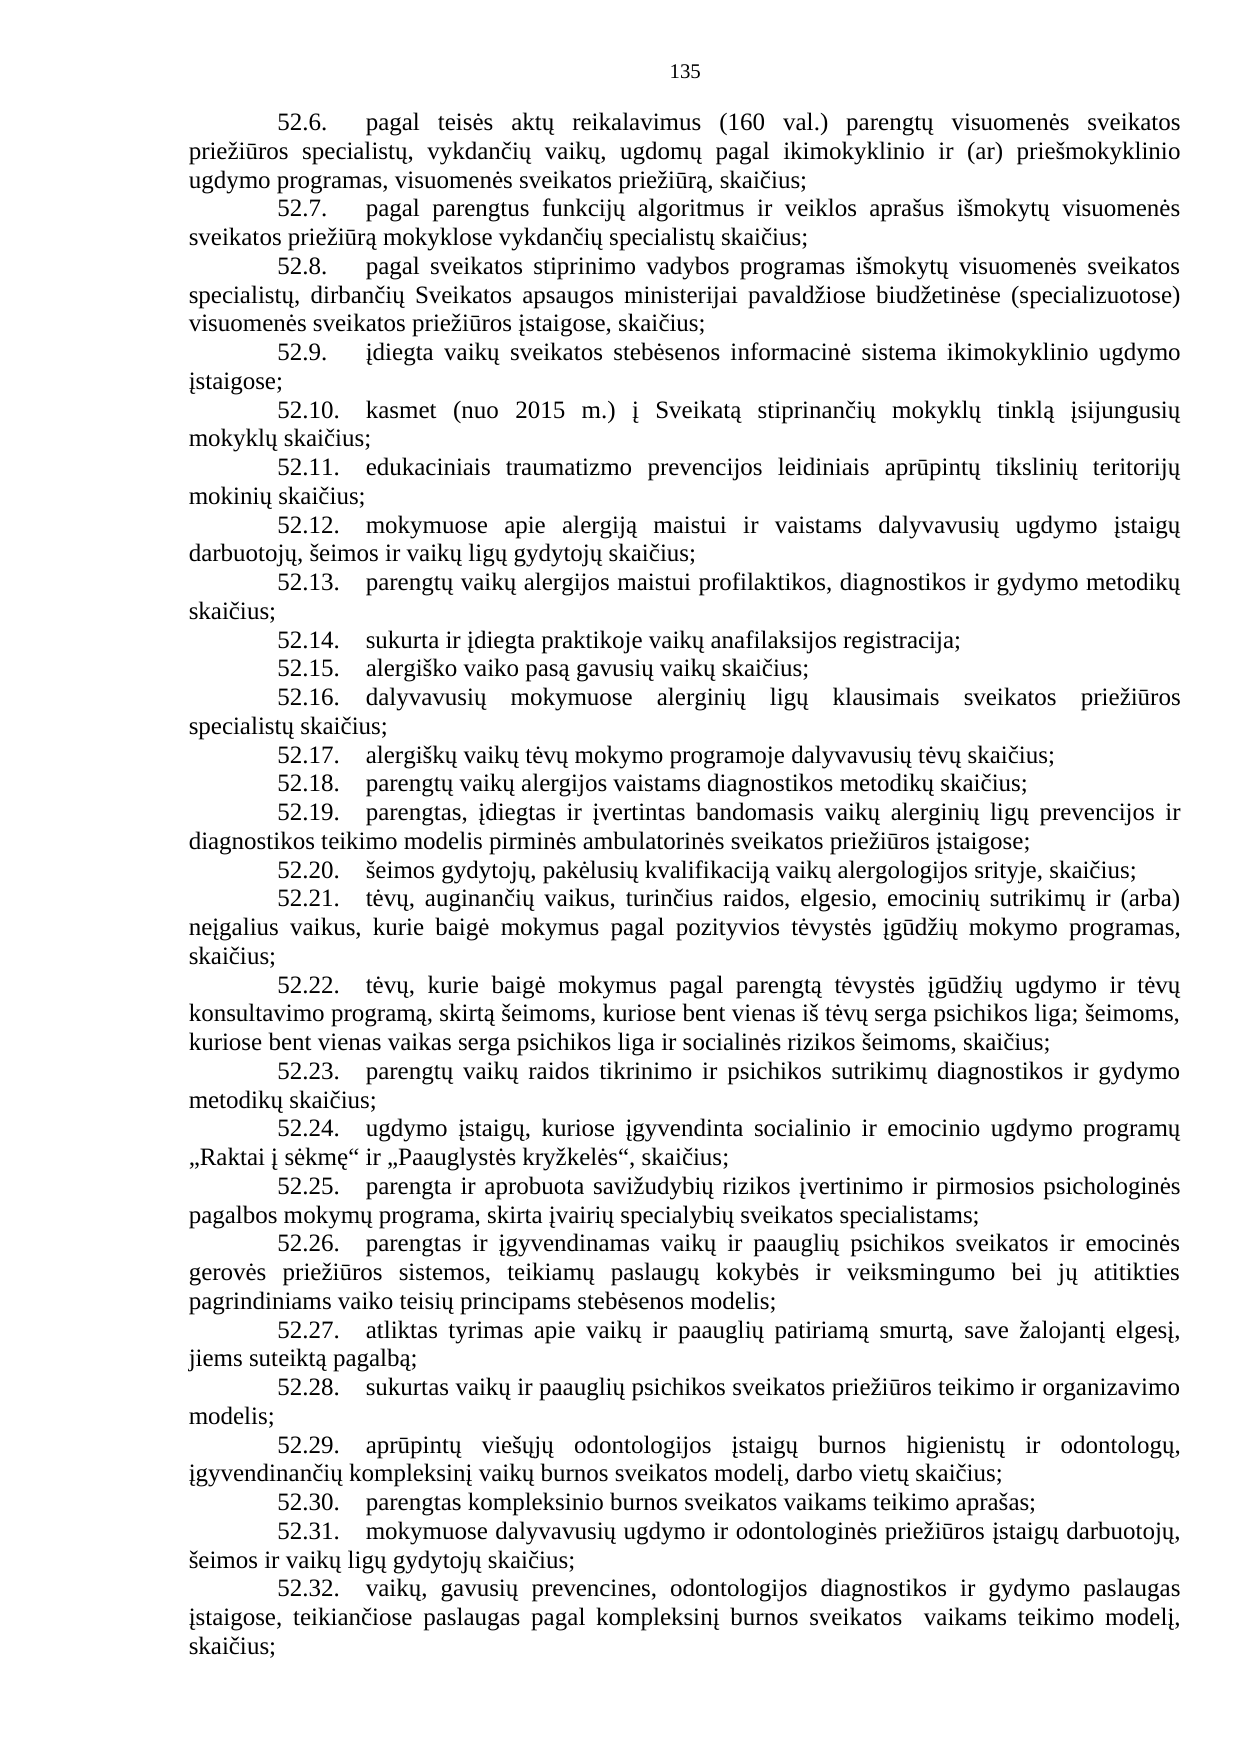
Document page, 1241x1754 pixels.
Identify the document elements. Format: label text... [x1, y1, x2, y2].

text 52.20. šeimos gydytojų, pakėlusių kvalifikaciją vaikų alergologijos srityje, skaičius; [188, 855, 1181, 883]
text 52.27. atliktas tyrimas apie vaikų ir paauglių patiriamą smurtą, save žalojantį elgesį, jiems suteiktą pagalbą; [188, 1315, 1181, 1372]
text 52.17. alergiškų vaikų tėvų mokymo programoje dalyvavusių tėvų skaičius; [188, 740, 1181, 768]
text 52.32. vaikų, gavusių prevencines, odontologijos diagnostikos ir gydymo paslaugas įstaigose, teikiančiose paslaugas pagal kompleksinį burnos sveikatos vaikams teikimo modelį, skaičius; [188, 1573, 1181, 1660]
text 52.31. mokymuose dalyvavusių ugdymo ir odontologinės priežiūros įstaigų darbuotojų, šeimos ir vaikų ligų gydytojų skaičius; [188, 1516, 1181, 1573]
text 52.23. parengtų vaikų raidos tikrinimo ir psichikos sutrikimų diagnostikos ir gydymo metodikų skaičius; [188, 1056, 1181, 1113]
text 52.18. parengtų vaikų alergijos vaistams diagnostikos metodikų skaičius; [188, 768, 1181, 797]
text 52.8. pagal sveikatos stiprinimo vadybos programas išmokytų visuomenės sveikatos specialistų, dirbančių Sveikatos apsaugos ministerijai pavaldžiose biudžetinėse (specializuotose) visuomenės sveikatos priežiūros įstaigose, skaičius; [188, 251, 1181, 337]
text 52.6. pagal teisės aktų reikalavimus (160 val.) parengtų visuomenės sveikatos priežiūros specialistų, vykdančių vaikų, ugdomų pagal ikimokyklinio ir (ar) priešmokyklinio ugdymo programas, visuomenės sveikatos priežiūrą, skaičius; [188, 107, 1181, 193]
text 52.24. ugdymo įstaigų, kuriose įgyvendinta socialinio ir emocinio ugdymo programų „Raktai į sėkmę“ ir „Paauglystės kryžkelės“, skaičius; [188, 1113, 1181, 1171]
text 52.14. sukurta ir įdiegta praktikoje vaikų anafilaksijos registracija; [188, 625, 1181, 653]
text 52.25. parengta ir aprobuota savižudybių rizikos įvertinimo ir pirmosios psichologinės pagalbos mokymų programa, skirta įvairių specialybių sveikatos specialistams; [188, 1171, 1181, 1228]
text 52.30. parengtas kompleksinio burnos sveikatos vaikams teikimo aprašas; [188, 1487, 1181, 1516]
text 52.16. dalyvavusių mokymuose alerginių ligų klausimais sveikatos priežiūros specialistų skaičius; [188, 682, 1181, 740]
text 52.19. parengtas, įdiegtas ir įvertintas bandomasis vaikų alerginių ligų prevencijos ir diagnostikos teikimo modelis pirminės ambulatorinės sveikatos priežiūros įstaigose; [188, 797, 1181, 855]
text 52.15. alergiško vaiko pasą gavusių vaikų skaičius; [188, 653, 1181, 682]
text 52.21. tėvų, auginančių vaikus, turinčius raidos, elgesio, emocinių sutrikimų ir (arba) neįgalius vaikus, kurie baigė mokymus pagal pozityvios tėvystės įgūdžių mokymo programas, skaičius; [188, 883, 1181, 970]
text 52.7. pagal parengtus funkcijų algoritmus ir veiklos aprašus išmokytų visuomenės sveikatos priežiūrą mokyklose vykdančių specialistų skaičius; [188, 193, 1181, 251]
text 52.11. edukaciniais traumatizmo prevencijos leidiniais aprūpintų tikslinių teritorijų mokinių skaičius; [188, 452, 1181, 510]
text 52.28. sukurtas vaikų ir paauglių psichikos sveikatos priežiūros teikimo ir organizavimo modelis; [188, 1372, 1181, 1430]
text 52.29. aprūpintų viešųjų odontologijos įstaigų burnos higienistų ir odontologų, įgyvendinančių kompleksinį vaikų burnos sveikatos modelį, darbo vietų skaičius; [188, 1430, 1181, 1487]
text 52.13. parengtų vaikų alergijos maistui profilaktikos, diagnostikos ir gydymo metodikų skaičius; [188, 567, 1181, 625]
text 52.10. kasmet (nuo 2015 m.) į Sveikatą stiprinančių mokyklų tinklą įsijungusių mokyklų skaičius; [188, 395, 1181, 452]
text 52.26. parengtas ir įgyvendinamas vaikų ir paauglių psichikos sveikatos ir emocinės gerovės priežiūros sistemos, teikiamų paslaugų kokybės ir veiksmingumo bei jų atitikties pagrindiniams vaiko teisių principams stebėsenos modelis; [188, 1228, 1181, 1315]
text 52.12. mokymuose apie alergiją maistui ir vaistams dalyvavusių ugdymo įstaigų darbuotojų, šeimos ir vaikų ligų gydytojų skaičius; [188, 510, 1181, 567]
text 52.9. įdiegta vaikų sveikatos stebėsenos informacinė sistema ikimokyklinio ugdymo įstaigose; [188, 337, 1181, 395]
text 52.22. tėvų, kurie baigė mokymus pagal parengtą tėvystės įgūdžių ugdymo ir tėvų konsultavimo programą, skirtą šeimoms, kuriose bent vienas iš tėvų serga psichikos liga; šeimoms, kuriose bent vienas vaikas serga psichikos liga ir socialinės rizikos šeimoms, skaičius; [188, 970, 1181, 1056]
